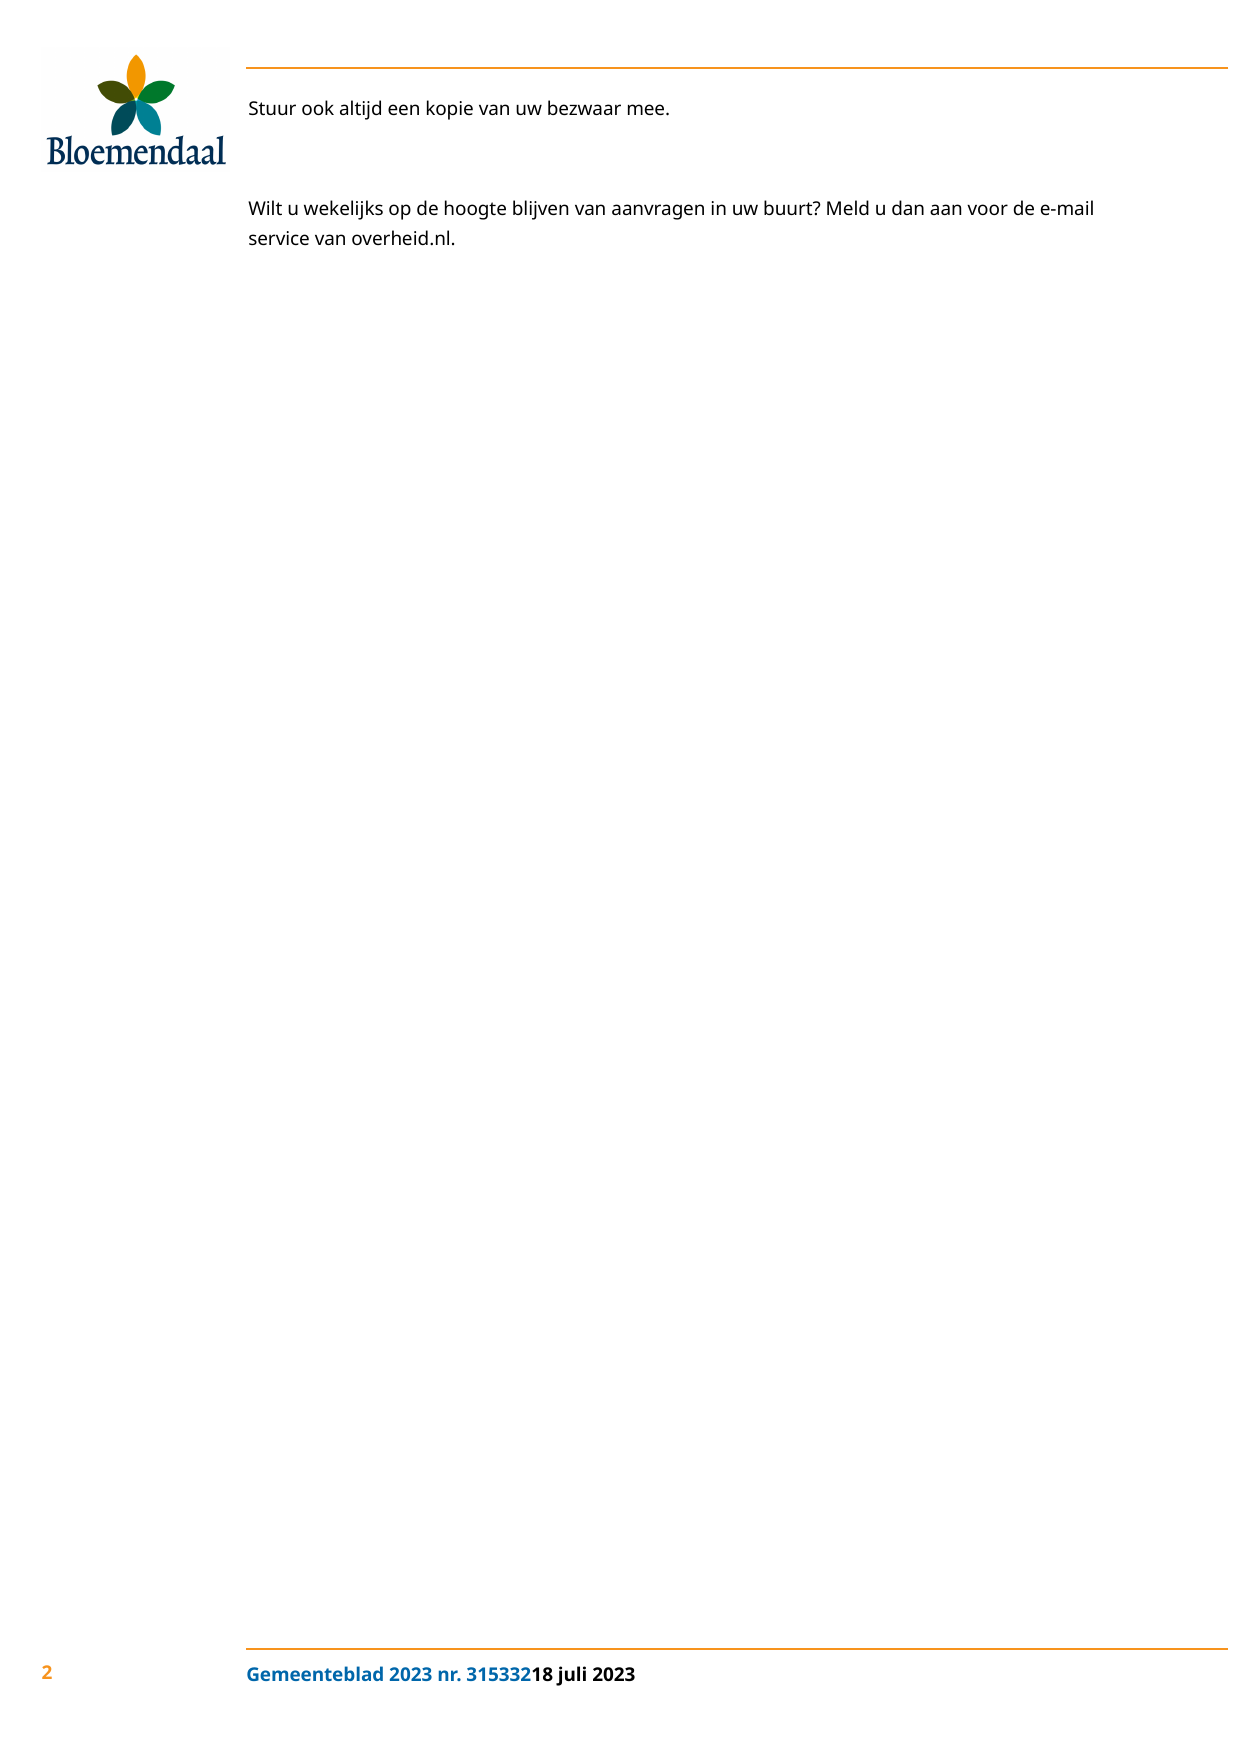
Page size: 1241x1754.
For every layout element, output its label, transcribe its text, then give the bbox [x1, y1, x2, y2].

text Stuur ook altijd een kopie van uw bezwaar mee. [248, 95, 1152, 121]
text Wilt u wekelijks op de hoogte blijven van aanvragen in uw buurt? Meld u dan aan voor de e-mail service van overheid.nl. [248, 196, 1152, 251]
picture [41, 47, 231, 172]
